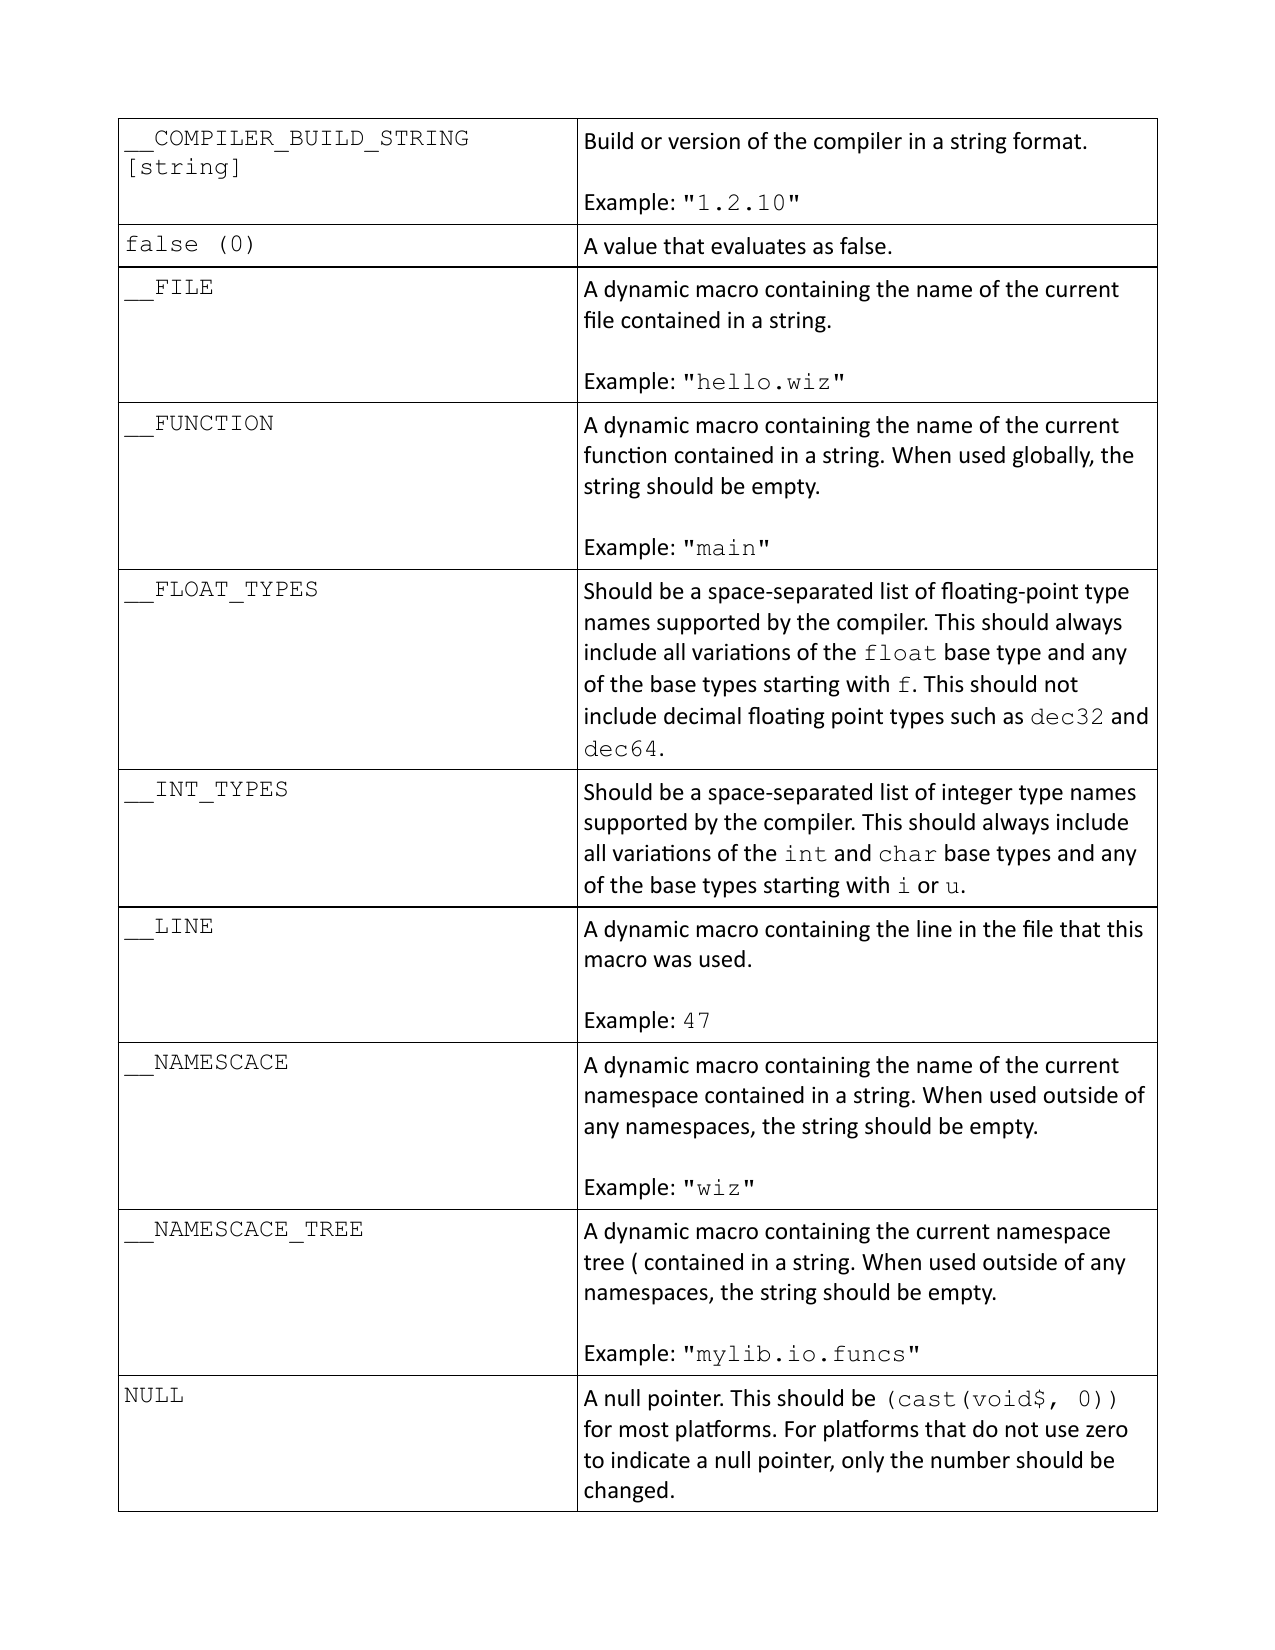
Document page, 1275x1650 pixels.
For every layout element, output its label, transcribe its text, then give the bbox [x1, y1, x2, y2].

table_cell __FILE [119, 268, 577, 402]
table_cell A dynamic macro containing the line in the file that this macro was used. Example: 47 [578, 908, 1157, 1042]
table_cell __FUNCTION [119, 403, 577, 569]
table_cell A dynamic macro containing the name of the current function contained in a string. When used globally, the string should be empty. Example: "main" [578, 403, 1157, 569]
table_cell Build or version of the compiler in a string format. Example: "1.2.10" [578, 119, 1157, 223]
table_cell __INT_TYPES [119, 770, 577, 906]
table_cell A dynamic macro containing the current namespace tree ( contained in a string. When used outside of any namespaces, the string should be empty. Example: "mylib.io.funcs" [578, 1210, 1157, 1375]
table_cell A value that evaluates as false. [578, 225, 1157, 266]
table_cell __NAMESCACE_TREE [119, 1210, 577, 1375]
table_cell __LINE [119, 908, 577, 1042]
table_cell Should be a space-separated list of integer type names supported by the compiler. This should always include all variations of the int and char base types and any of the base types starting with i or u. [578, 770, 1157, 906]
table_cell Should be a space-separated list of floating-point type names supported by the compiler. This should always include all variations of the float base type and any of the base types starting with f. This should not include decimal floating point types such as dec32 and dec64. [578, 570, 1157, 769]
table_cell __COMPILER_BUILD_STRING [string] [119, 119, 577, 223]
table_cell __NAMESCACE [119, 1043, 577, 1208]
table_cell A dynamic macro containing the name of the current namespace contained in a string. When used outside of any namespaces, the string should be empty. Example: "wiz" [578, 1043, 1157, 1208]
table_cell A null pointer. This should be (cast(void$, 0)) for most platforms. For platforms that do not use zero to indicate a null pointer, only the number should be changed. [578, 1376, 1157, 1511]
table_cell NULL [119, 1376, 577, 1511]
table_cell __FLOAT_TYPES [119, 570, 577, 769]
table_cell false (0) [119, 225, 577, 266]
table_cell A dynamic macro containing the name of the current file contained in a string. Example: "hello.wiz" [578, 268, 1157, 402]
